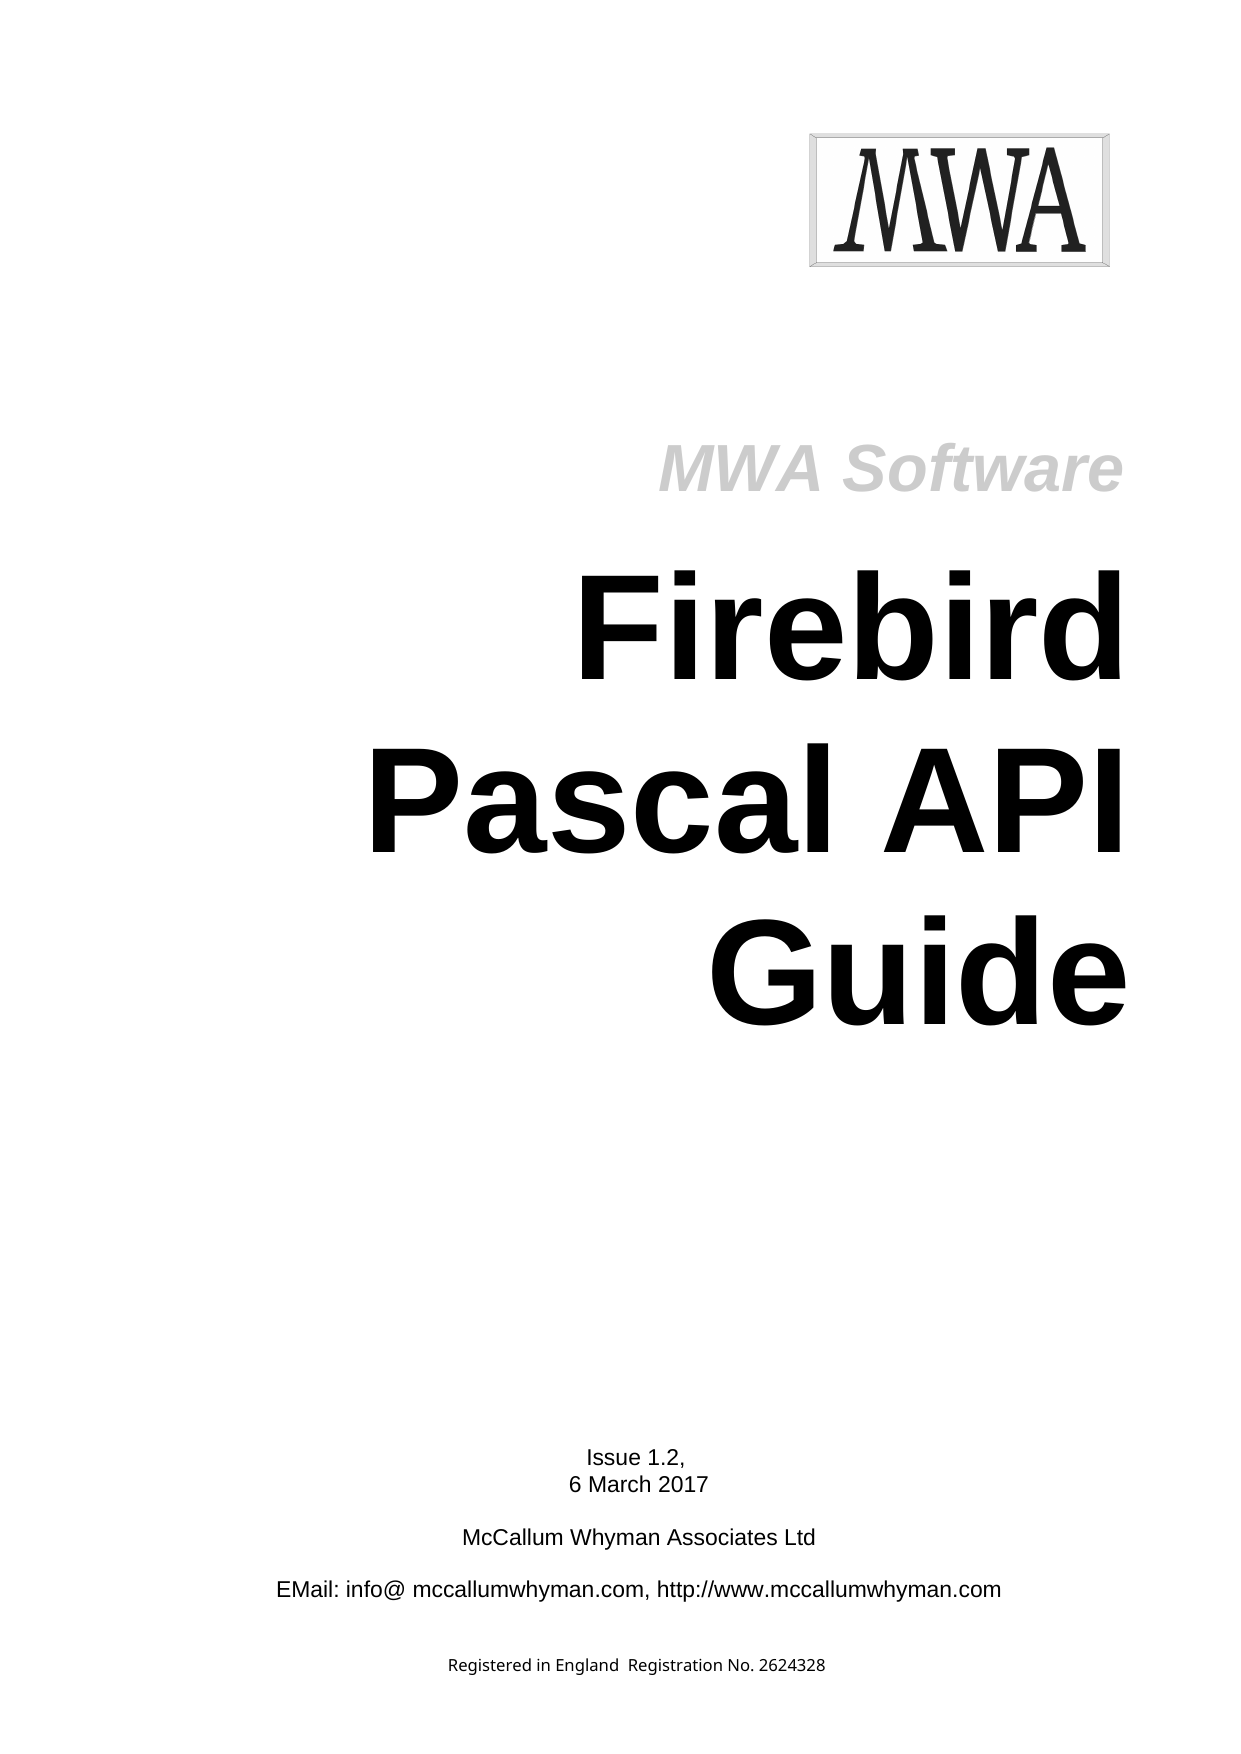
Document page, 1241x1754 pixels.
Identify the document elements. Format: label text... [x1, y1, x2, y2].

text MWA Software [230, 429, 1131, 505]
text Firebird Pascal API Guide [155, 505, 1131, 1056]
text Issue 1.2, [150, 1444, 1128, 1471]
text 6 March 2017 [150, 1471, 1128, 1497]
text EMail: info@ mccallumwhyman.com, http://www.mccallumwhyman.com [150, 1576, 1128, 1602]
text McCallum Whyman Associates Ltd [150, 1523, 1128, 1550]
